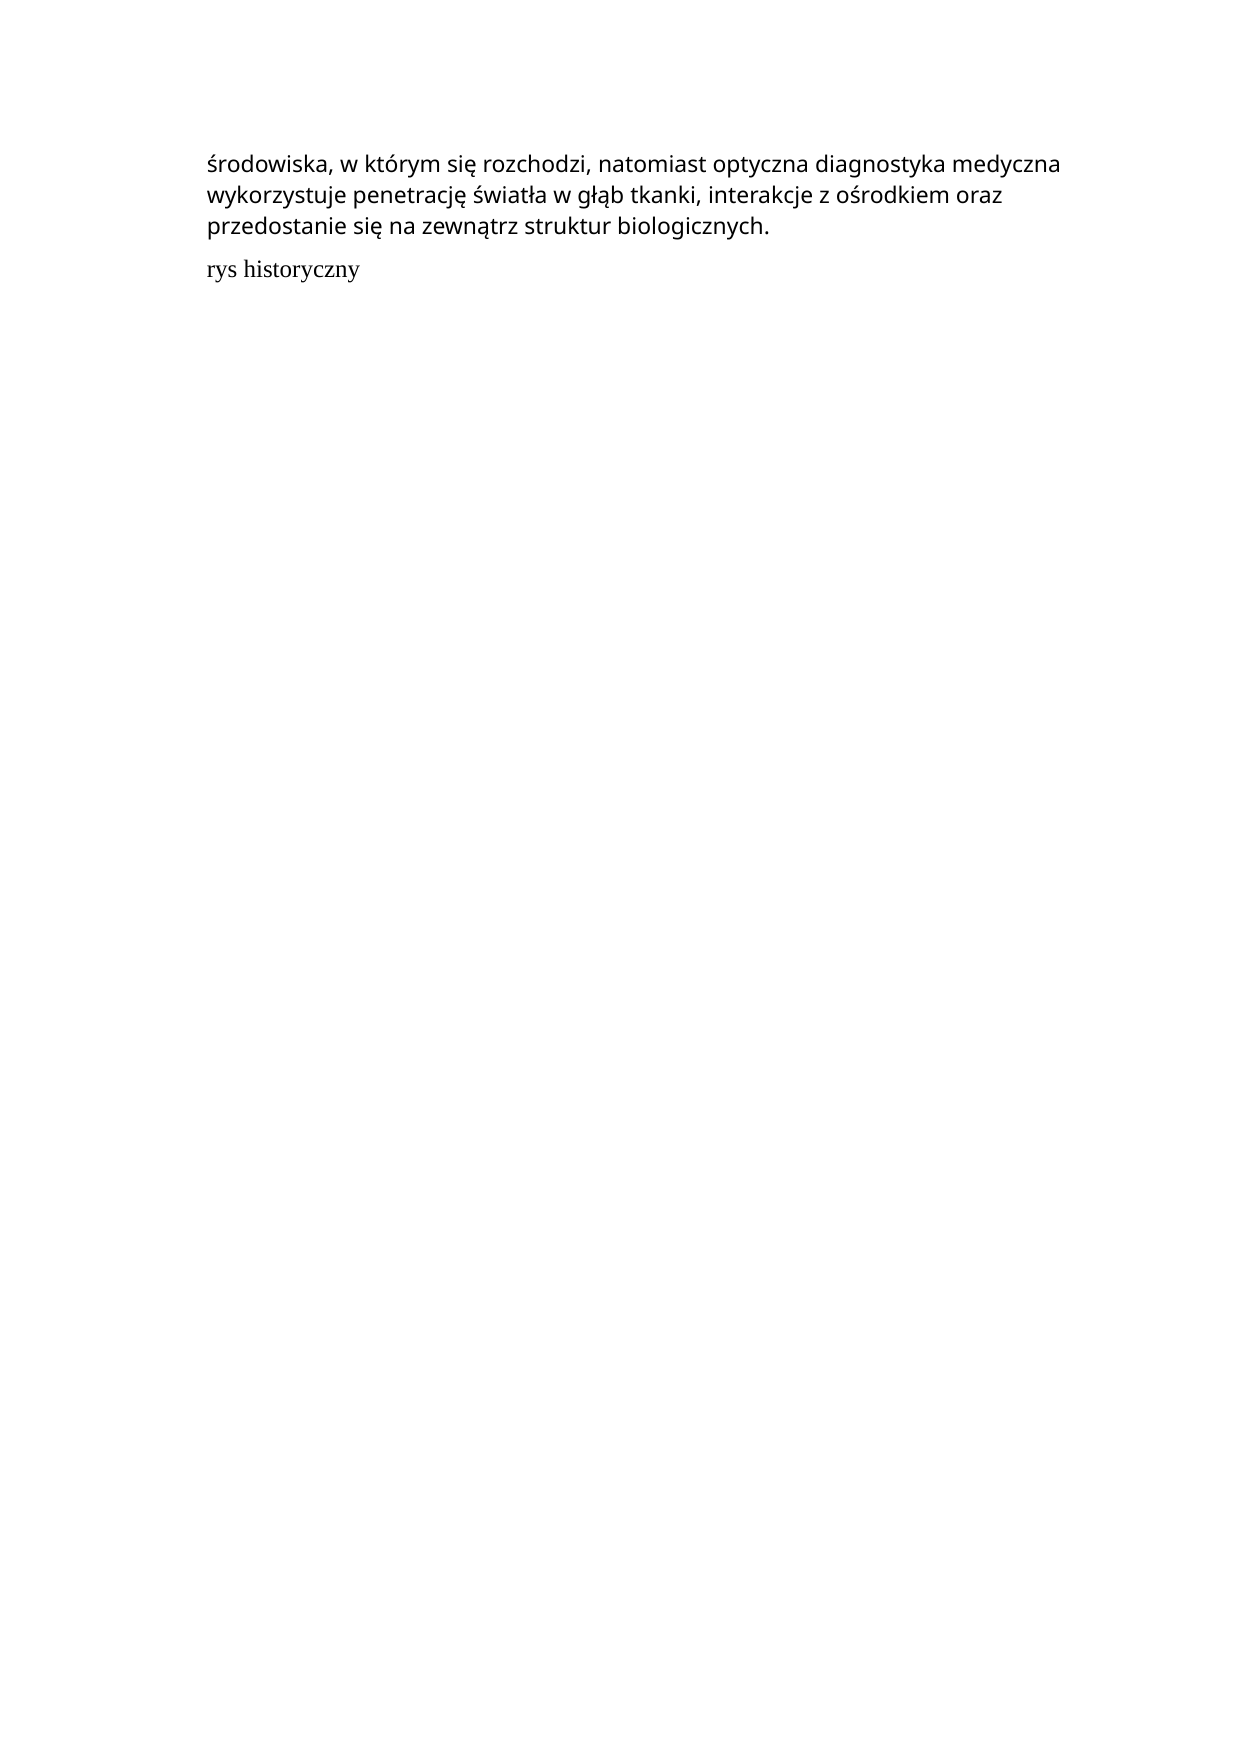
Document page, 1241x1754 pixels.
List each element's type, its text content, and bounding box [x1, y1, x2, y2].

text rys historyczny [207, 254, 1093, 283]
text środowiska, w którym się rozchodzi, natomiast optyczna diagnostyka medyczna wykorzystuje penetrację światła w głąb tkanki, interakcje z ośrodkiem oraz przedostanie się na zewnątrz struktur biologicznych. [207, 148, 1093, 241]
